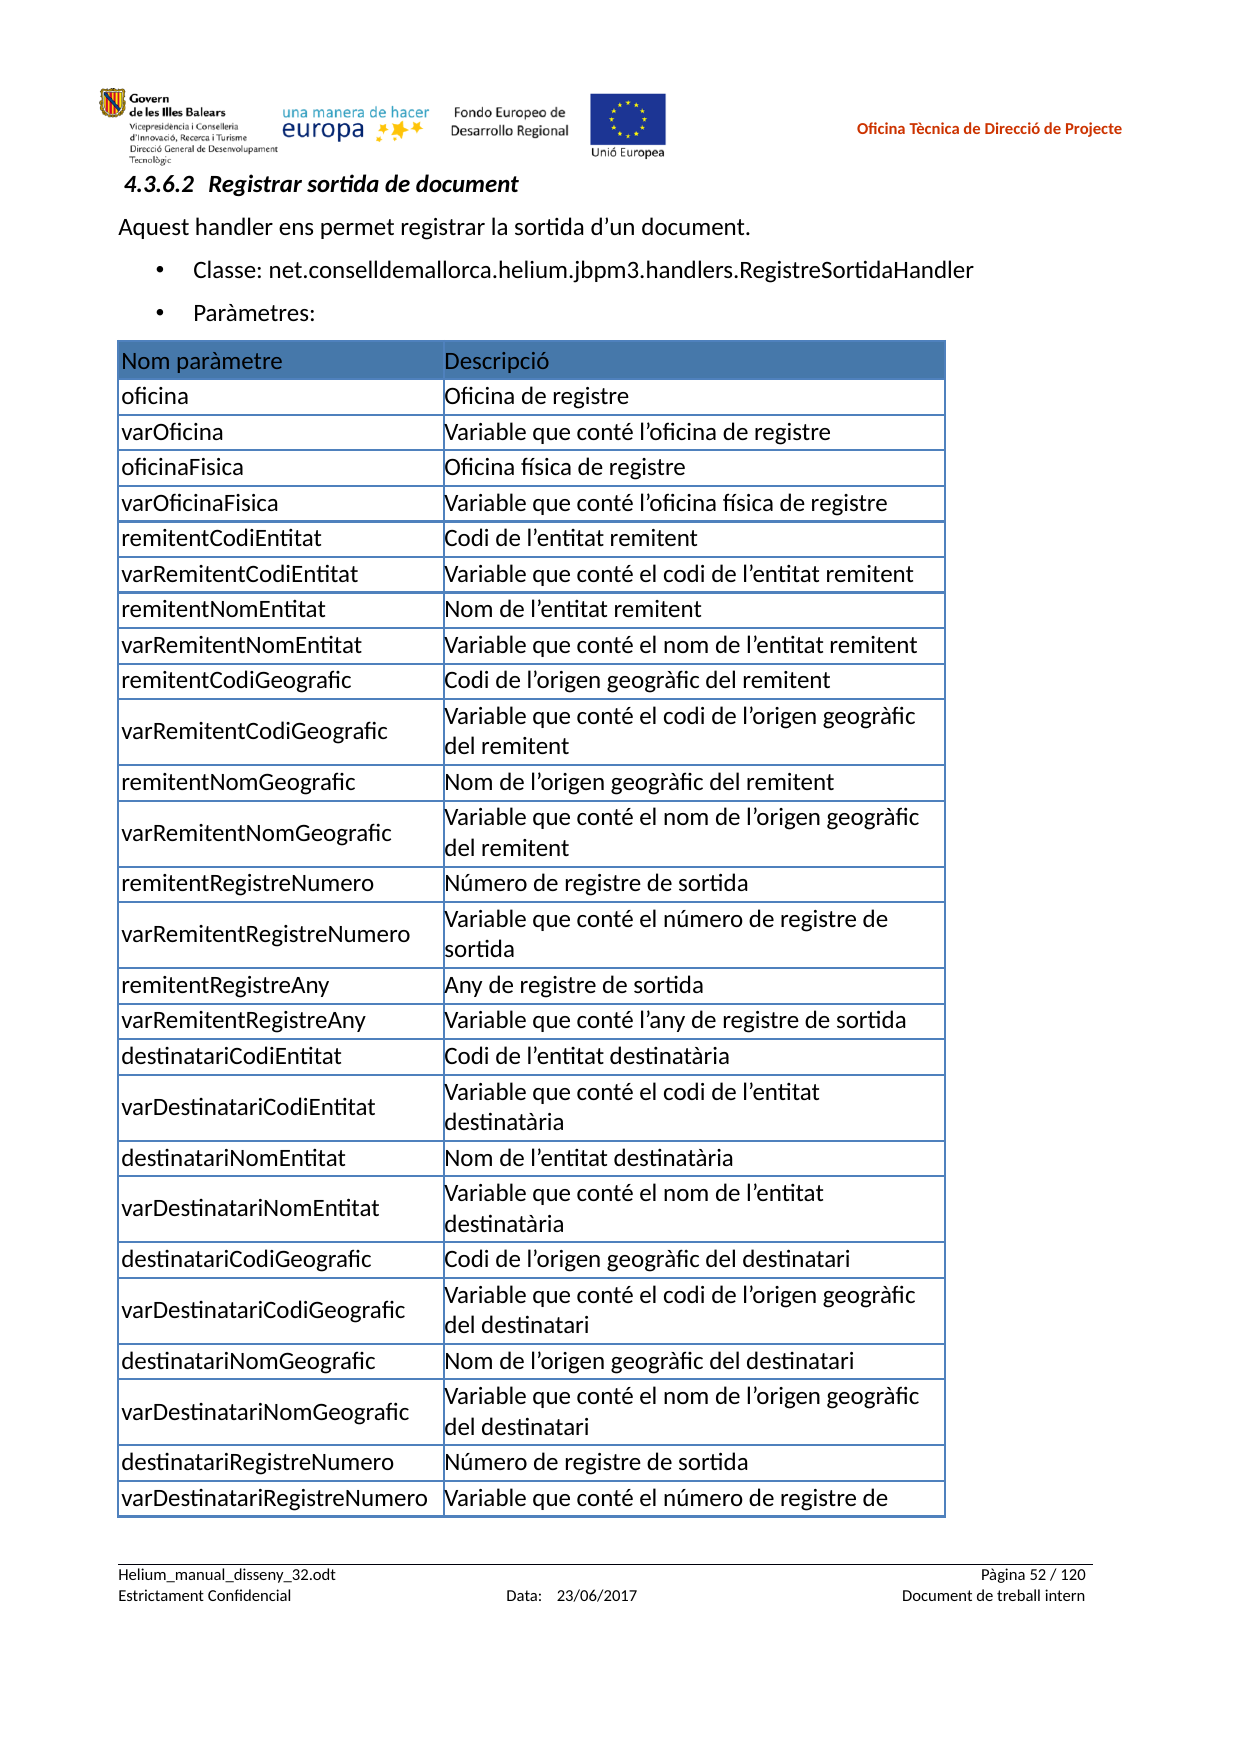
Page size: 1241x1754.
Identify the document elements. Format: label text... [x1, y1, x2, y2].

table_cell Variable que conté el codi de l’entitat destinatària [445, 1076, 944, 1140]
table_header Descripció [445, 342, 944, 378]
list Classe: net.conselldemallorca.helium.jbpm3.handlers.RegistreSortidaHandler [156, 254, 1122, 284]
table_cell Variable que conté el número de registre de sortida [445, 903, 944, 967]
table_cell Variable que conté el nom de l’entitat destinatària [445, 1177, 944, 1241]
table_cell Variable que conté el nom de l’origen geogràfic del destinatari [445, 1380, 944, 1444]
table_cell destinatariNomGeografic [119, 1345, 443, 1378]
table_cell destinatariNomEntitat [119, 1142, 443, 1175]
table_cell Nom de l’entitat destinatària [445, 1142, 944, 1175]
table_cell varDestinatariNomGeografic [119, 1380, 443, 1444]
table_cell Oficina física de registre [445, 451, 944, 485]
table_cell varRemitentCodiEntitat [119, 558, 443, 591]
table_cell varRemitentCodiGeografic [119, 700, 443, 764]
table_cell varRemitentNomEntitat [119, 629, 443, 662]
table_cell Oficina de registre [445, 380, 944, 414]
subtitle Registrar sortida de document [118, 168, 1122, 198]
table_cell Variable que conté el codi de l’entitat remitent [445, 558, 944, 591]
table_cell varOficina [119, 416, 443, 449]
table_cell Nom de l’entitat remitent [445, 594, 944, 627]
table_cell remitentNomGeografic [119, 766, 443, 799]
table_cell varDestinatariCodiGeografic [119, 1279, 443, 1343]
table_cell varDestinatariCodiEntitat [119, 1076, 443, 1140]
table_cell Codi de l’origen geogràfic del remitent [445, 665, 944, 698]
table_cell remitentCodiEntitat [119, 523, 443, 556]
text Aquest handler ens permet registrar la sortida d’un document. [118, 211, 1122, 241]
table_cell varRemitentRegistreAny [119, 1005, 443, 1038]
table_cell varDestinatariNomEntitat [119, 1177, 443, 1241]
table_cell remitentCodiGeografic [119, 665, 443, 698]
table_cell remitentNomEntitat [119, 594, 443, 627]
table_cell Variable que conté l’oficina de registre [445, 416, 944, 449]
table_cell Nom de l’origen geogràfic del remitent [445, 766, 944, 799]
table_cell varOficinaFisica [119, 487, 443, 520]
table_cell oficinaFisica [119, 451, 443, 485]
table_cell destinatariRegistreNumero [119, 1446, 443, 1480]
table_cell varDestinatariRegistreNumero [119, 1482, 443, 1515]
table_cell Variable que conté l’any de registre de sortida [445, 1005, 944, 1038]
table_cell Variable que conté el codi de l’origen geogràfic del destinatari [445, 1279, 944, 1343]
table_cell Número de registre de sortida [445, 868, 944, 901]
table_cell Variable que conté el codi de l’origen geogràfic del remitent [445, 700, 944, 764]
table_cell Nom de l’origen geogràfic del destinatari [445, 1345, 944, 1378]
picture [99, 87, 668, 166]
table_cell Variable que conté el número de registre de [445, 1482, 944, 1515]
table_cell destinatariCodiEntitat [119, 1040, 443, 1074]
table_cell Número de registre de sortida [445, 1446, 944, 1480]
table_cell Variable que conté el nom de l’origen geogràfic del remitent [445, 802, 944, 866]
table_header Nom paràmetre [119, 342, 443, 378]
table_cell Codi de l’origen geogràfic del destinatari [445, 1243, 944, 1277]
table_cell Any de registre de sortida [445, 969, 944, 1003]
table_cell varRemitentRegistreNumero [119, 903, 443, 967]
list Paràmetres: [156, 297, 1122, 327]
table_cell Variable que conté el nom de l’entitat remitent [445, 629, 944, 662]
table_cell varRemitentNomGeografic [119, 802, 443, 866]
table_cell oficina [119, 380, 443, 414]
table_cell destinatariCodiGeografic [119, 1243, 443, 1277]
table_cell remitentRegistreAny [119, 969, 443, 1003]
table_cell Variable que conté l’oficina física de registre [445, 487, 944, 520]
table_cell Codi de l’entitat destinatària [445, 1040, 944, 1074]
table_cell remitentRegistreNumero [119, 868, 443, 901]
table_cell Codi de l’entitat remitent [445, 523, 944, 556]
